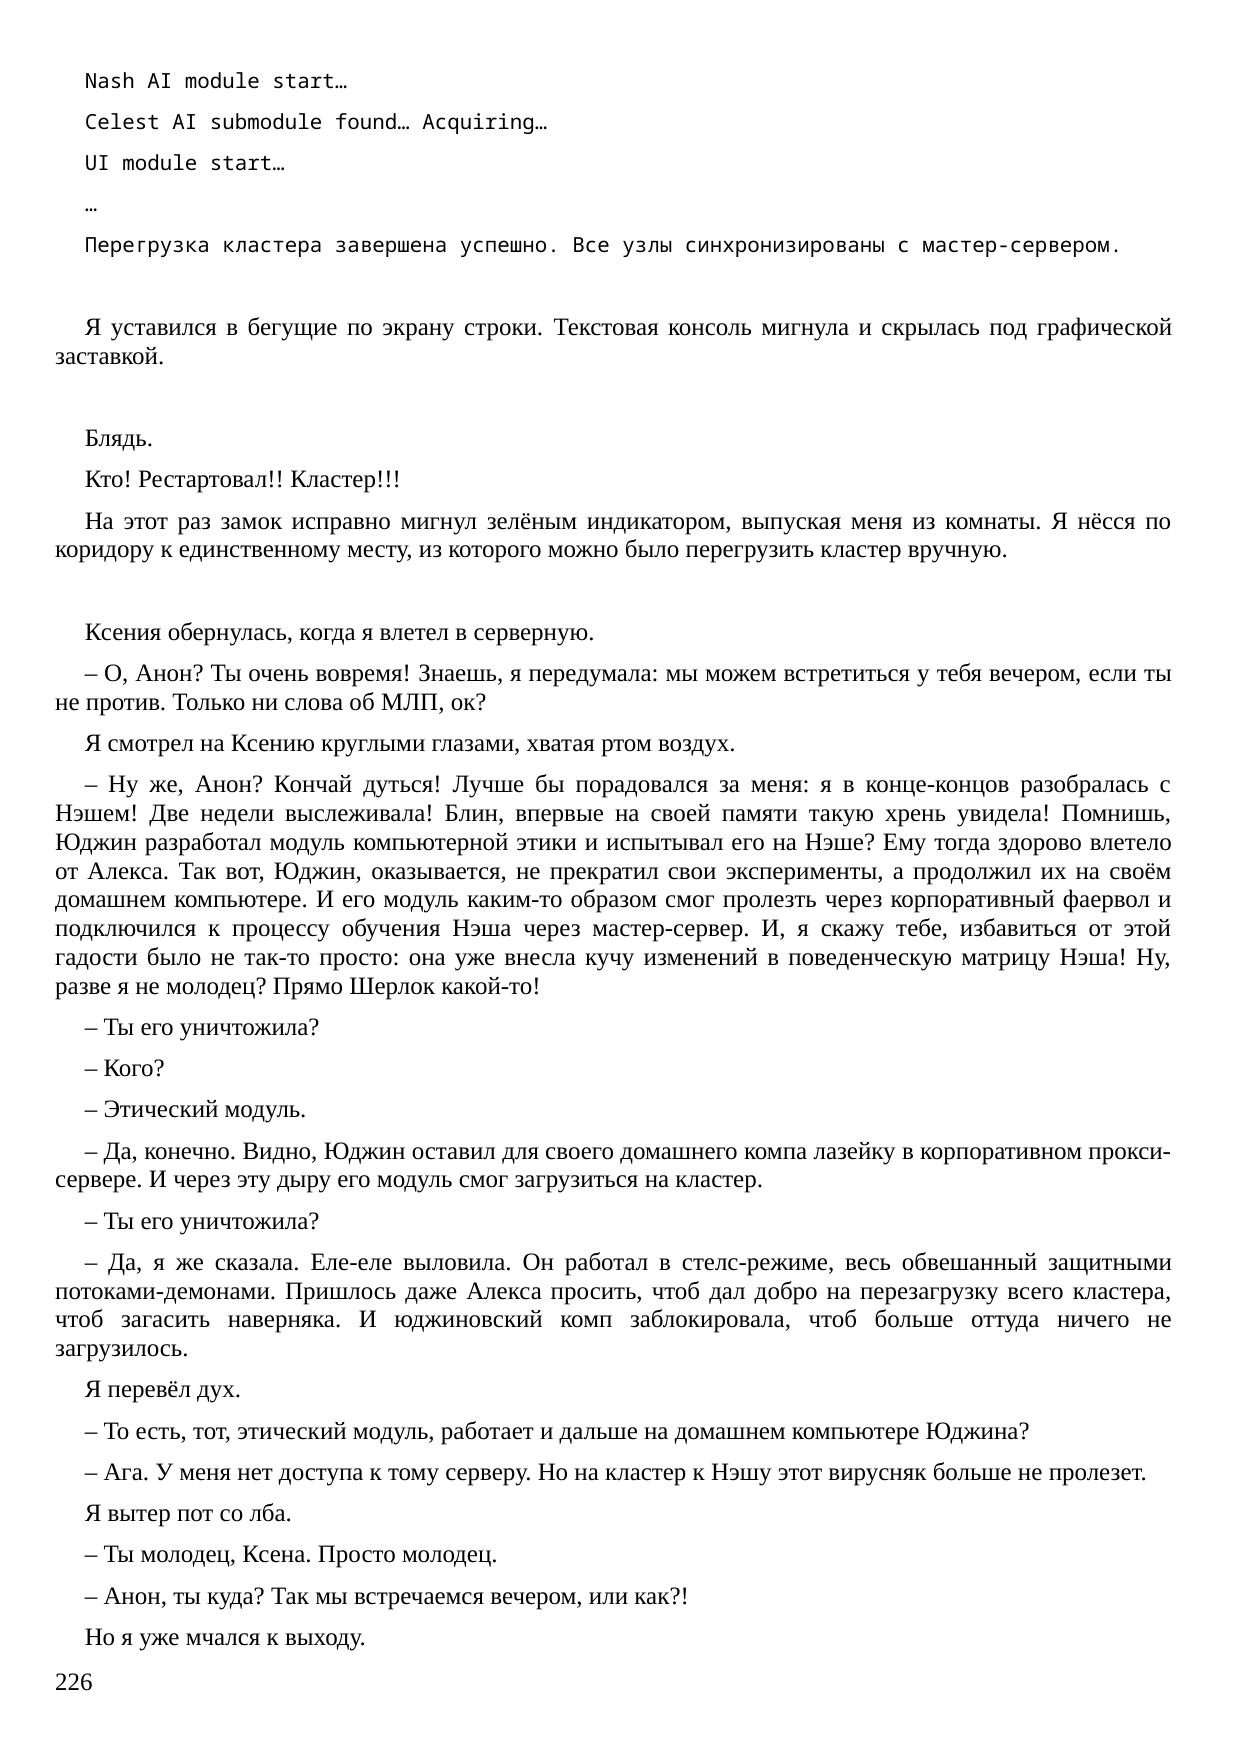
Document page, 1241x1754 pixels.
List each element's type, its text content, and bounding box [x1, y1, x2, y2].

text – Да, я же сказала. Еле-еле выловила. Он работал в стелс-режиме, весь обвешанный защитными потоками-демонами. Пришлось даже Алекса просить, чтоб дал добро на перезагрузку всего кластера, чтоб загасить наверняка. И юджиновский комп заблокировала, чтоб больше оттуда ничего не загрузилось. [55, 1247, 1173, 1362]
text – Анон, ты куда? Так мы встречаемся вечером, или как?! [55, 1581, 1173, 1609]
text Кто! Рестартовал!! Кластер!!! [55, 464, 1173, 493]
text … [55, 189, 1173, 217]
text – Кого? [55, 1053, 1173, 1082]
text Я перевёл дух. [55, 1374, 1173, 1403]
text Я смотрел на Ксению круглыми глазами, хватая ртом воздух. [55, 728, 1173, 757]
text UI module start… [55, 148, 1173, 176]
text Блядь. [55, 423, 1173, 452]
text – Ты его уничтожила? [55, 1012, 1173, 1041]
text – Ага. У меня нет доступа к тому серверу. Но на кластер к Нэшу этот вирусняк больше не пролезет. [55, 1457, 1173, 1486]
text – Ты молодец, Ксена. Просто молодец. [55, 1539, 1173, 1568]
text Ксения обернулась, когда я влетел в серверную. [55, 617, 1173, 646]
text – Этический модуль. [55, 1094, 1173, 1123]
text – Ну же, Анон? Кончай дуться! Лучше бы порадовался за меня: я в конце-концов разобралась с Нэшем! Две недели выслеживала! Блин, впервые на своей памяти такую хрень увидела! Помнишь, Юджин разработал модуль компьютерной этики и испытывал его на Нэше? Ему тогда здорово влетело от Алекса. Так вот, Юджин, оказывается, не прекратил свои эксперименты, а продолжил их на своём домашнем компьютере. И его модуль каким-то образом смог пролезть через корпоративный фаервол и подключился к процессу обучения Нэша через мастер-сервер. И, я скажу тебе, избавиться от этой гадости было не так-то просто: она уже внесла кучу изменений в поведенческую матрицу Нэша! Ну, разве я не молодец? Прямо Шерлок какой-то! [55, 769, 1173, 999]
text – То есть, тот, этический модуль, работает и дальше на домашнем компьютере Юджина? [55, 1416, 1173, 1444]
text Перегрузка кластера завершена успешно. Все узлы синхронизированы с мастер-сервером. [55, 230, 1173, 258]
text Но я уже мчался к выходу. [55, 1622, 1173, 1651]
text – Да, конечно. Видно, Юджин оставил для своего домашнего компа лазейку в корпоративном прокси-сервере. И через эту дыру его модуль смог загрузиться на кластер. [55, 1136, 1173, 1193]
text – Ты его уничтожила? [55, 1206, 1173, 1234]
text Я уставился в бегущие по экрану строки. Текстовая консоль мигнула и скрылась под графической заставкой. [55, 312, 1173, 369]
text Celest AI submodule found… Acquiring… [55, 107, 1173, 135]
text – О, Анон? Ты очень вовремя! Знаешь, я передумала: мы можем встретиться у тебя вечером, если ты не против. Только ни слова об МЛП, ок? [55, 658, 1173, 716]
text Я вытер пот со лба. [55, 1498, 1173, 1527]
text Nash AI module start… [55, 66, 1173, 94]
text На этот раз замок исправно мигнул зелёным индикатором, выпуская меня из комнаты. Я нёсся по коридору к единственному месту, из которого можно было перегрузить кластер вручную. [55, 506, 1173, 563]
